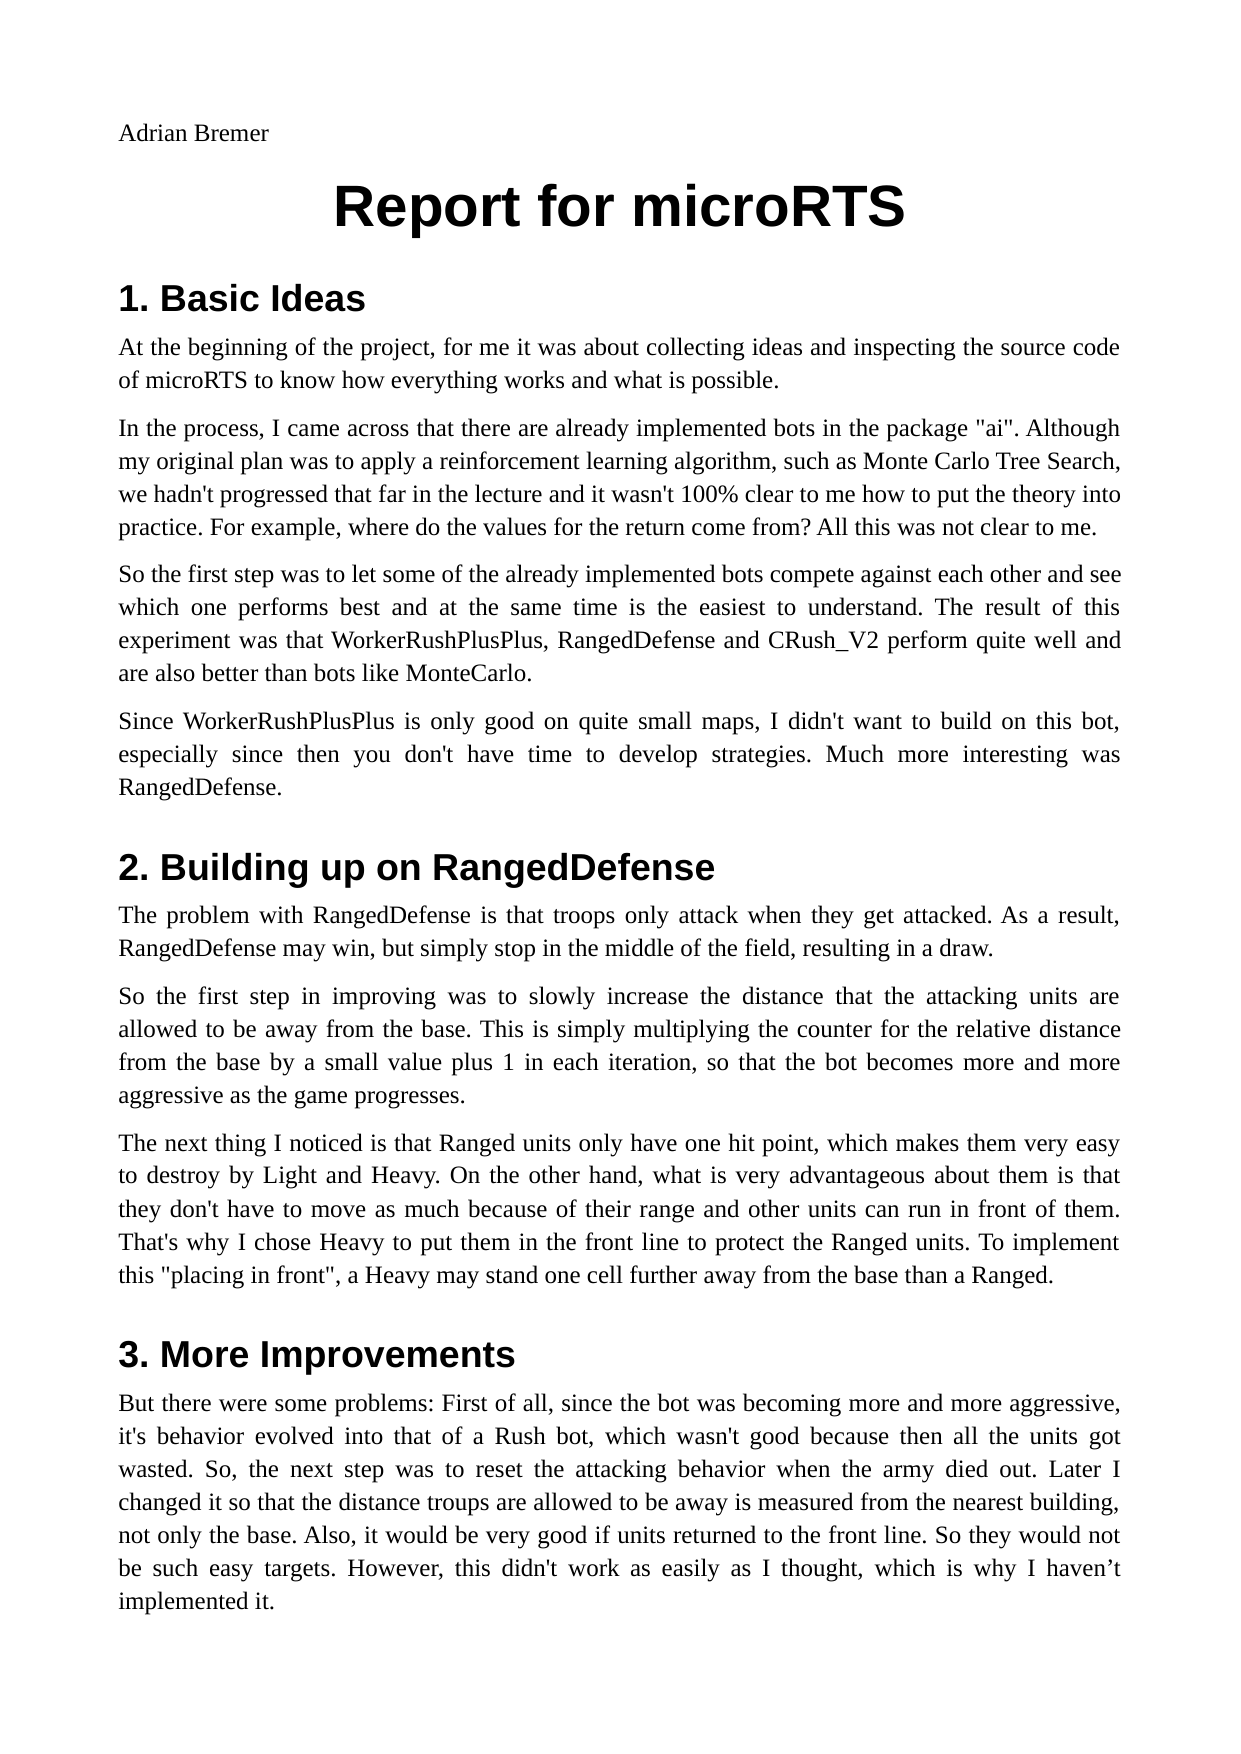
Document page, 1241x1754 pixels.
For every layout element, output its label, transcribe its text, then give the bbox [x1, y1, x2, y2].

text At the beginning of the project, for me it was about collecting ideas and inspecting the source code of microRTS to know how everything works and what is possible. [118, 332, 1122, 394]
subtitle 2. Building up on RangedDefense [118, 845, 1122, 888]
text Adrian Bremer [118, 118, 1122, 147]
text Since WorkerRushPlusPlus is only good on quite small maps, I didn't want to build on this bot, especially since then you don't have time to develop strategies. Much more interesting was RangedDefense. [118, 706, 1122, 801]
text So the first step in improving was to slowly increase the distance that the attacking units are allowed to be away from the base. This is simply multiplying the counter for the relative distance from the base by a small value plus 1 in each iteration, so that the bot becomes more and more aggressive as the game progresses. [118, 981, 1122, 1109]
text The next thing I noticed is that Ranged units only have one hit point, which makes them very easy to destroy by Light and Heavy. On the other hand, what is very advantageous about them is that they don't have to move as much because of their range and other units can run in front of them. That's why I chose Heavy to put them in the front line to protect the Ranged units. To implement this "placing in front", a Heavy may stand one cell further away from the base than a Ranged. [118, 1128, 1122, 1288]
text So the first step was to let some of the already implemented bots compete against each other and see which one performs best and at the same time is the easiest to understand. The result of this experiment was that WorkerRushPlusPlus, RangedDefense and CRush_V2 perform quite well and are also better than bots like MonteCarlo. [118, 559, 1122, 687]
subtitle 3. More Improvements [118, 1332, 1122, 1375]
text But there were some problems: First of all, since the bot was becoming more and more aggressive, it's behavior evolved into that of a Rush bot, which wasn't good because then all the units got wasted. So, the next step was to reset the attacking behavior when the army died out. Later I changed it so that the distance troups are allowed to be away is measured from the nearest building, not only the base. Also, it would be very good if units returned to the front line. So they would not be such easy targets. However, this didn't work as easily as I thought, which is why I haven’t implemented it. [118, 1388, 1122, 1615]
title Report for microRTS [118, 172, 1122, 239]
text In the process, I came across that there are already implemented bots in the package "ai". Although my original plan was to apply a reinforcement learning algorithm, such as Monte Carlo Tree Search, we hadn't progressed that far in the lecture and it wasn't 100% clear to me how to put the theory into practice. For example, where do the values for the return come from? All this was not clear to me. [118, 413, 1122, 541]
subtitle 1. Basic Ideas [118, 276, 1122, 319]
text The problem with RangedDefense is that troops only attack when they get attacked. As a result, RangedDefense may win, but simply stop in the middle of the field, resulting in a draw. [118, 900, 1122, 962]
